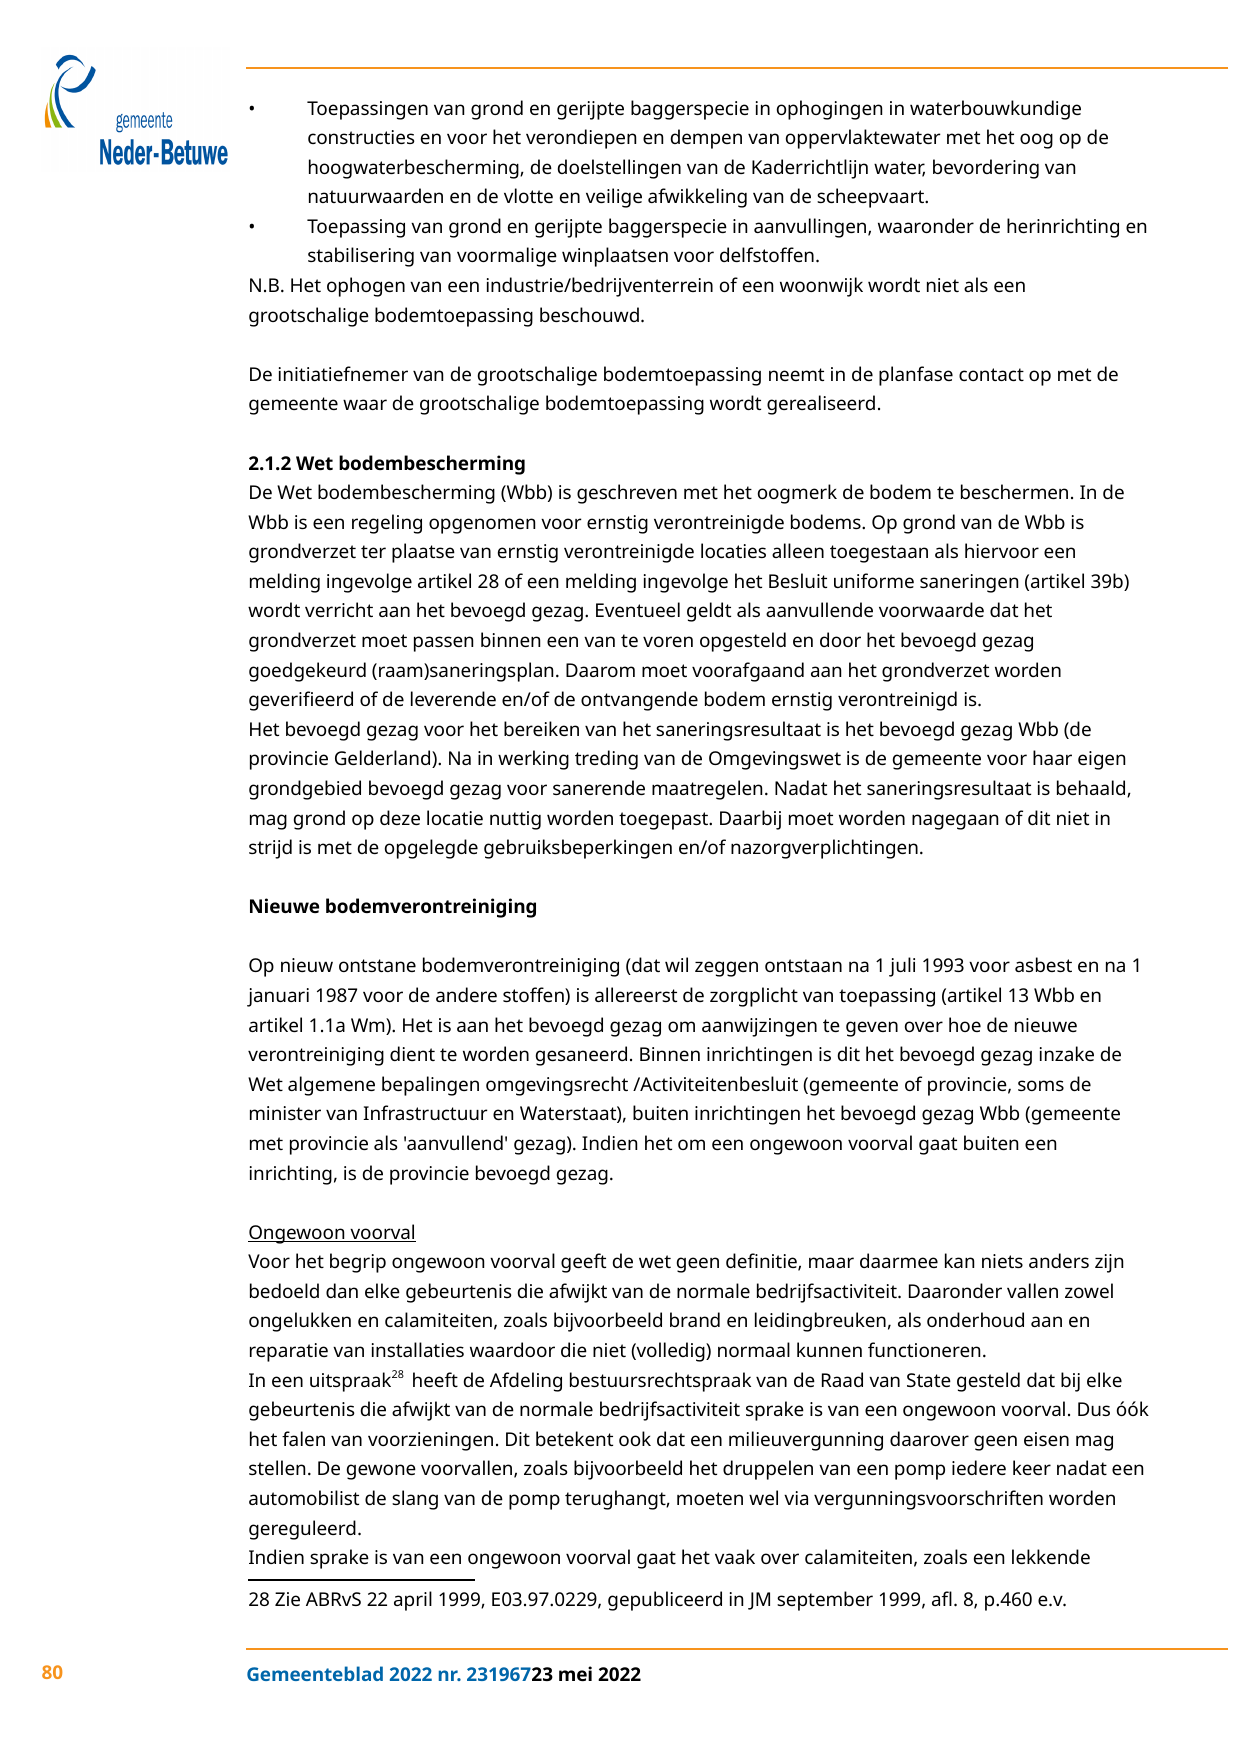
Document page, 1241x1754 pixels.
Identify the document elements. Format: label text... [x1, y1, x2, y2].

text 2.1.2 Wet bodembescherming [248, 450, 1152, 476]
text Op nieuw ontstane bodemverontreiniging (dat wil zeggen ontstaan na 1 juli 1993 voor asbest en na 1 januari 1987 voor de andere stoffen) is allereerst de zorgplicht van toepassing (artikel 13 Wbb en artikel 1.1a Wm). Het is aan het bevoegd gezag om aanwijzingen te geven over hoe de nieuwe verontreiniging dient te worden gesaneerd. Binnen inrichtingen is dit het bevoegd gezag inzake de Wet algemene bepalingen omgevingsrecht /Activiteitenbesluit (gemeente of provincie, soms de minister van Infrastructuur en Waterstaat), buiten inrichtingen het bevoegd gezag Wbb (gemeente met provincie als 'aanvullend' gezag). Indien het om een ongewoon voorval gaat buiten een inrichting, is de provincie bevoegd gezag. [248, 953, 1152, 1186]
picture [41, 47, 231, 172]
text Ongewoon voorval [248, 1219, 1152, 1245]
list Toepassing van grond en gerijpte baggerspecie in aanvullingen, waaronder de herinrichting en stabilisering van voormalige winplaatsen voor delfstoffen. [248, 213, 1152, 268]
list Toepassingen van grond en gerijpte baggerspecie in ophogingen in waterbouwkundige constructies en voor het verondiepen en dempen van oppervlaktewater met het oog op de hoogwaterbescherming, de doelstellingen van de Kaderrichtlijn water, bevordering van natuurwaarden en de vlotte en veilige afwikkeling van de scheepvaart. [248, 95, 1152, 209]
text Indien sprake is van een ongewoon voorval gaat het vaak over calamiteiten, zoals een lekkende [248, 1544, 1152, 1570]
text Zie ABRvS 22 april 1999, E03.97.0229, gepubliceerd in JM september 1999, afl. 8, p.460 e.v. [248, 1586, 1152, 1612]
text In een uitspraak heeft de Afdeling bestuursrechtspraak van de Raad van State gesteld dat bij elke gebeurtenis die afwijkt van de normale bedrijfsactiviteit sprake is van een ongewoon voorval. Dus óók het falen van voorzieningen. Dit betekent ook dat een milieuvergunning daarover geen eisen mag stellen. De gewone voorvallen, zoals bijvoorbeeld het druppelen van een pomp iedere keer nadat een automobilist de slang van de pomp terughangt, moeten wel via vergunningsvoorschriften worden gereguleerd. [248, 1367, 1152, 1541]
text De Wet bodembescherming (Wbb) is geschreven met het oogmerk de bodem te beschermen. In de Wbb is een regeling opgenomen voor ernstig verontreinigde bodems. Op grond van de Wbb is grondverzet ter plaatse van ernstig verontreinigde locaties alleen toegestaan als hiervoor een melding ingevolge artikel 28 of een melding ingevolge het Besluit uniforme saneringen (artikel 39b) wordt verricht aan het bevoegd gezag. Eventueel geldt als aanvullende voorwaarde dat het grondverzet moet passen binnen een van te voren opgesteld en door het bevoegd gezag goedgekeurd (raam)saneringsplan. Daarom moet voorafgaand aan het grondverzet worden geverifieerd of de leverende en/of de ontvangende bodem ernstig verontreinigd is. [248, 479, 1152, 712]
text Nieuwe bodemverontreiniging [248, 893, 1152, 919]
text Het bevoegd gezag voor het bereiken van het saneringsresultaat is het bevoegd gezag Wbb (de provincie Gelderland). Na in werking treding van de Omgevingswet is de gemeente voor haar eigen grondgebied bevoegd gezag voor sanerende maatregelen. Nadat het saneringsresultaat is behaald, mag grond op deze locatie nuttig worden toegepast. Daarbij moet worden nagegaan of dit niet in strijd is met de opgelegde gebruiksbeperkingen en/of nazorgverplichtingen. [248, 716, 1152, 860]
text De initiatiefnemer van de grootschalige bodemtoepassing neemt in de planfase contact op met de gemeente waar de grootschalige bodemtoepassing wordt gerealiseerd. [248, 361, 1152, 416]
text N.B. Het ophogen van een industrie/bedrijventerrein of een woonwijk wordt niet als een grootschalige bodemtoepassing beschouwd. [248, 272, 1152, 328]
text Voor het begrip ongewoon voorval geeft de wet geen definitie, maar daarmee kan niets anders zijn bedoeld dan elke gebeurtenis die afwijkt van de normale bedrijfsactiviteit. Daaronder vallen zowel ongelukken en calamiteiten, zoals bijvoorbeeld brand en leidingbreuken, als onderhoud aan en reparatie van installaties waardoor die niet (volledig) normaal kunnen functioneren. [248, 1248, 1152, 1363]
